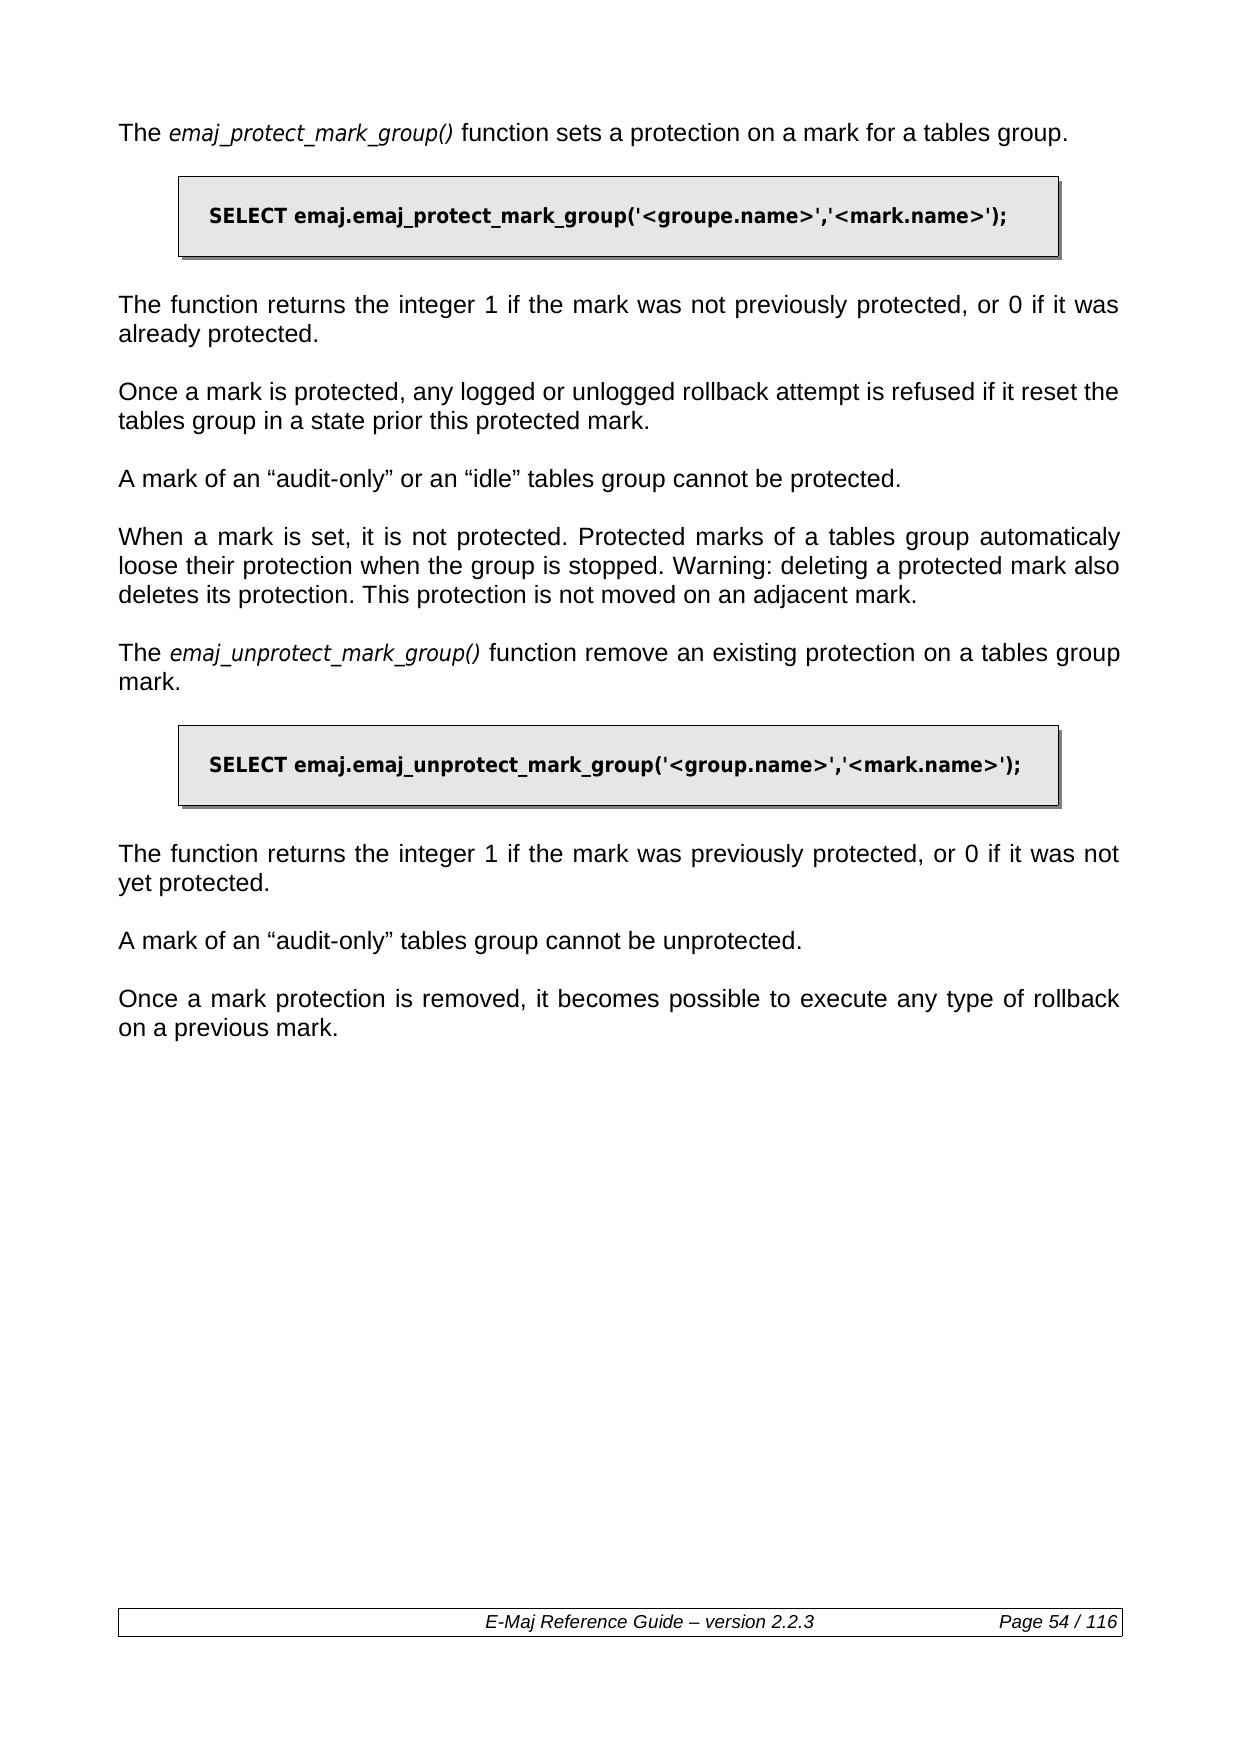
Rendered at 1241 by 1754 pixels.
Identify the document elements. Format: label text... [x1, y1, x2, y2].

text When a mark is set, it is not protected. Protected marks of a tables group automaticaly loose their protection when the group is stopped. Warning: deleting a protected mark also deletes its protection. This protection is not moved on an adjacent mark. [118, 522, 1122, 609]
text The function returns the integer 1 if the mark was not previously protected, or 0 if it was already protected. [118, 289, 1122, 348]
text A mark of an “audit-only” or an “idle” tables group cannot be protected. [118, 464, 1122, 493]
text Once a mark is protected, any logged or unlogged rollback attempt is refused if it reset the tables group in a state prior this protected mark. [118, 377, 1122, 435]
text The function returns the integer 1 if the mark was previously protected, or 0 if it was not yet protected. [118, 839, 1122, 897]
text The emaj_protect_mark_group() function sets a protection on a mark for a tables group. [118, 118, 1122, 147]
text SELECT emaj.emaj_protect_mark_group('<groupe.name>','<mark.name>'); [179, 201, 1058, 225]
text SELECT emaj.emaj_unprotect_mark_group('<group.name>','<mark.name>'); [179, 750, 1058, 774]
text The emaj_unprotect_mark_group() function remove an existing protection on a tables group mark. [118, 638, 1122, 696]
text Once a mark protection is removed, it becomes possible to execute any type of rollback on a previous mark. [118, 984, 1122, 1042]
text A mark of an “audit-only” tables group cannot be unprotected. [118, 926, 1122, 955]
